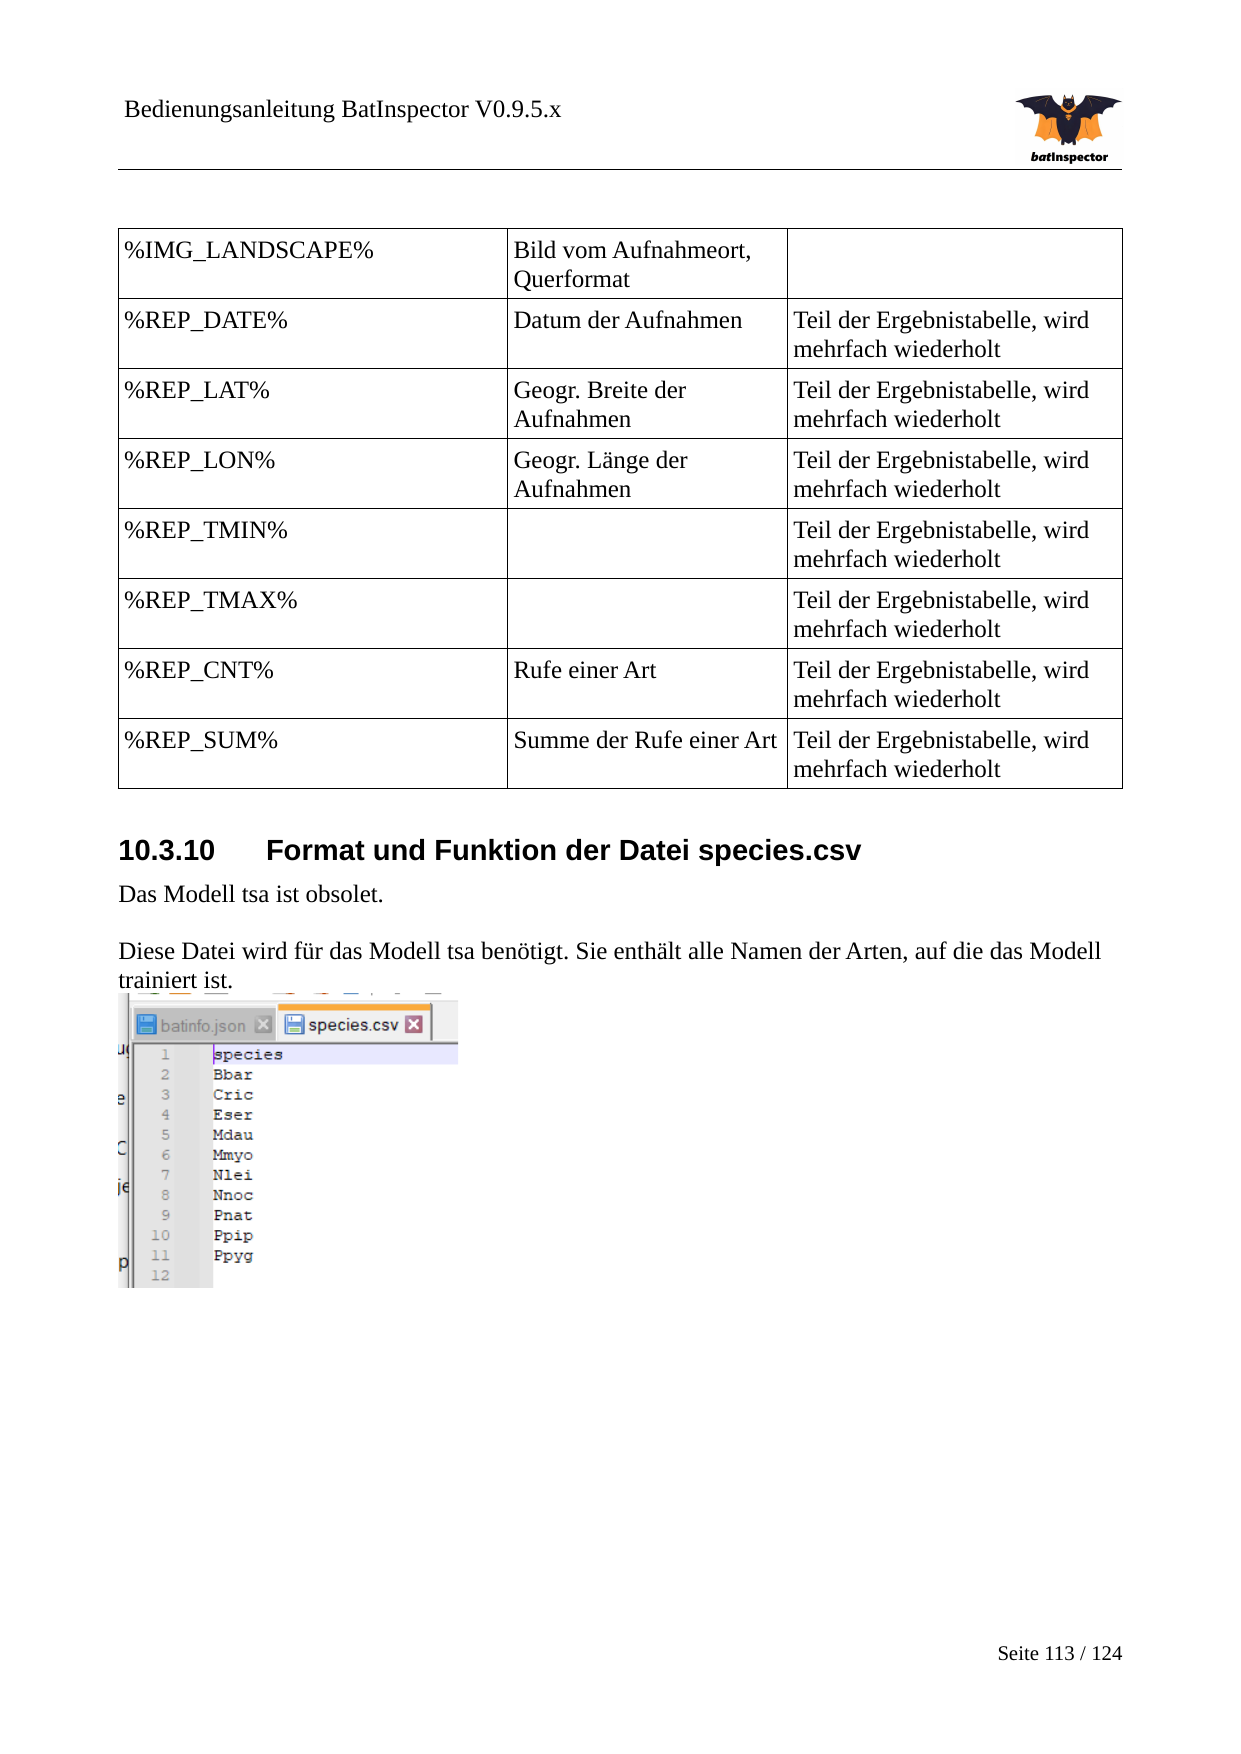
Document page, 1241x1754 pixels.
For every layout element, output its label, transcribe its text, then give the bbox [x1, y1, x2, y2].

table_cell %REP_LAT% [119, 369, 507, 438]
table_cell %REP_TMIN% [119, 509, 507, 578]
table_cell Bild vom Aufnahmeort, Querformat [508, 229, 787, 298]
picture [118, 993, 459, 1288]
table_cell Teil der Ergebnistabelle, wird mehrfach wiederholt [788, 579, 1122, 648]
table_cell Teil der Ergebnistabelle, wird mehrfach wiederholt [788, 369, 1122, 438]
subtitle Format und Funktion der Datei species.csv [118, 833, 1122, 866]
table_cell Teil der Ergebnistabelle, wird mehrfach wiederholt [788, 439, 1122, 508]
table_cell %REP_LON% [119, 439, 507, 508]
picture [1015, 88, 1125, 165]
table_cell %REP_DATE% [119, 299, 507, 368]
table_cell Teil der Ergebnistabelle, wird mehrfach wiederholt [788, 509, 1122, 578]
table_cell Geogr. Länge der Aufnahmen [508, 439, 787, 508]
table_cell Teil der Ergebnistabelle, wird mehrfach wiederholt [788, 719, 1122, 788]
table_cell Summe der Rufe einer Art [508, 719, 787, 788]
table_cell Geogr. Breite der Aufnahmen [508, 369, 787, 438]
table_cell Teil der Ergebnistabelle, wird mehrfach wiederholt [788, 299, 1122, 368]
table_cell [508, 579, 787, 648]
table_cell [508, 509, 787, 578]
text Das Modell tsa ist obsolet. [118, 879, 1122, 907]
table_cell [788, 229, 1122, 298]
table_cell %REP_TMAX% [119, 579, 507, 648]
table_cell Rufe einer Art [508, 649, 787, 718]
table_cell %REP_SUM% [119, 719, 507, 788]
table_cell Teil der Ergebnistabelle, wird mehrfach wiederholt [788, 649, 1122, 718]
table_cell %REP_CNT% [119, 649, 507, 718]
text Diese Datei wird für das Modell tsa benötigt. Sie enthält alle Namen der Arten, auf die das Modell trainiert ist. [118, 936, 1122, 994]
table_cell Datum der Aufnahmen [508, 299, 787, 368]
table_cell %IMG_LANDSCAPE% [119, 229, 507, 298]
